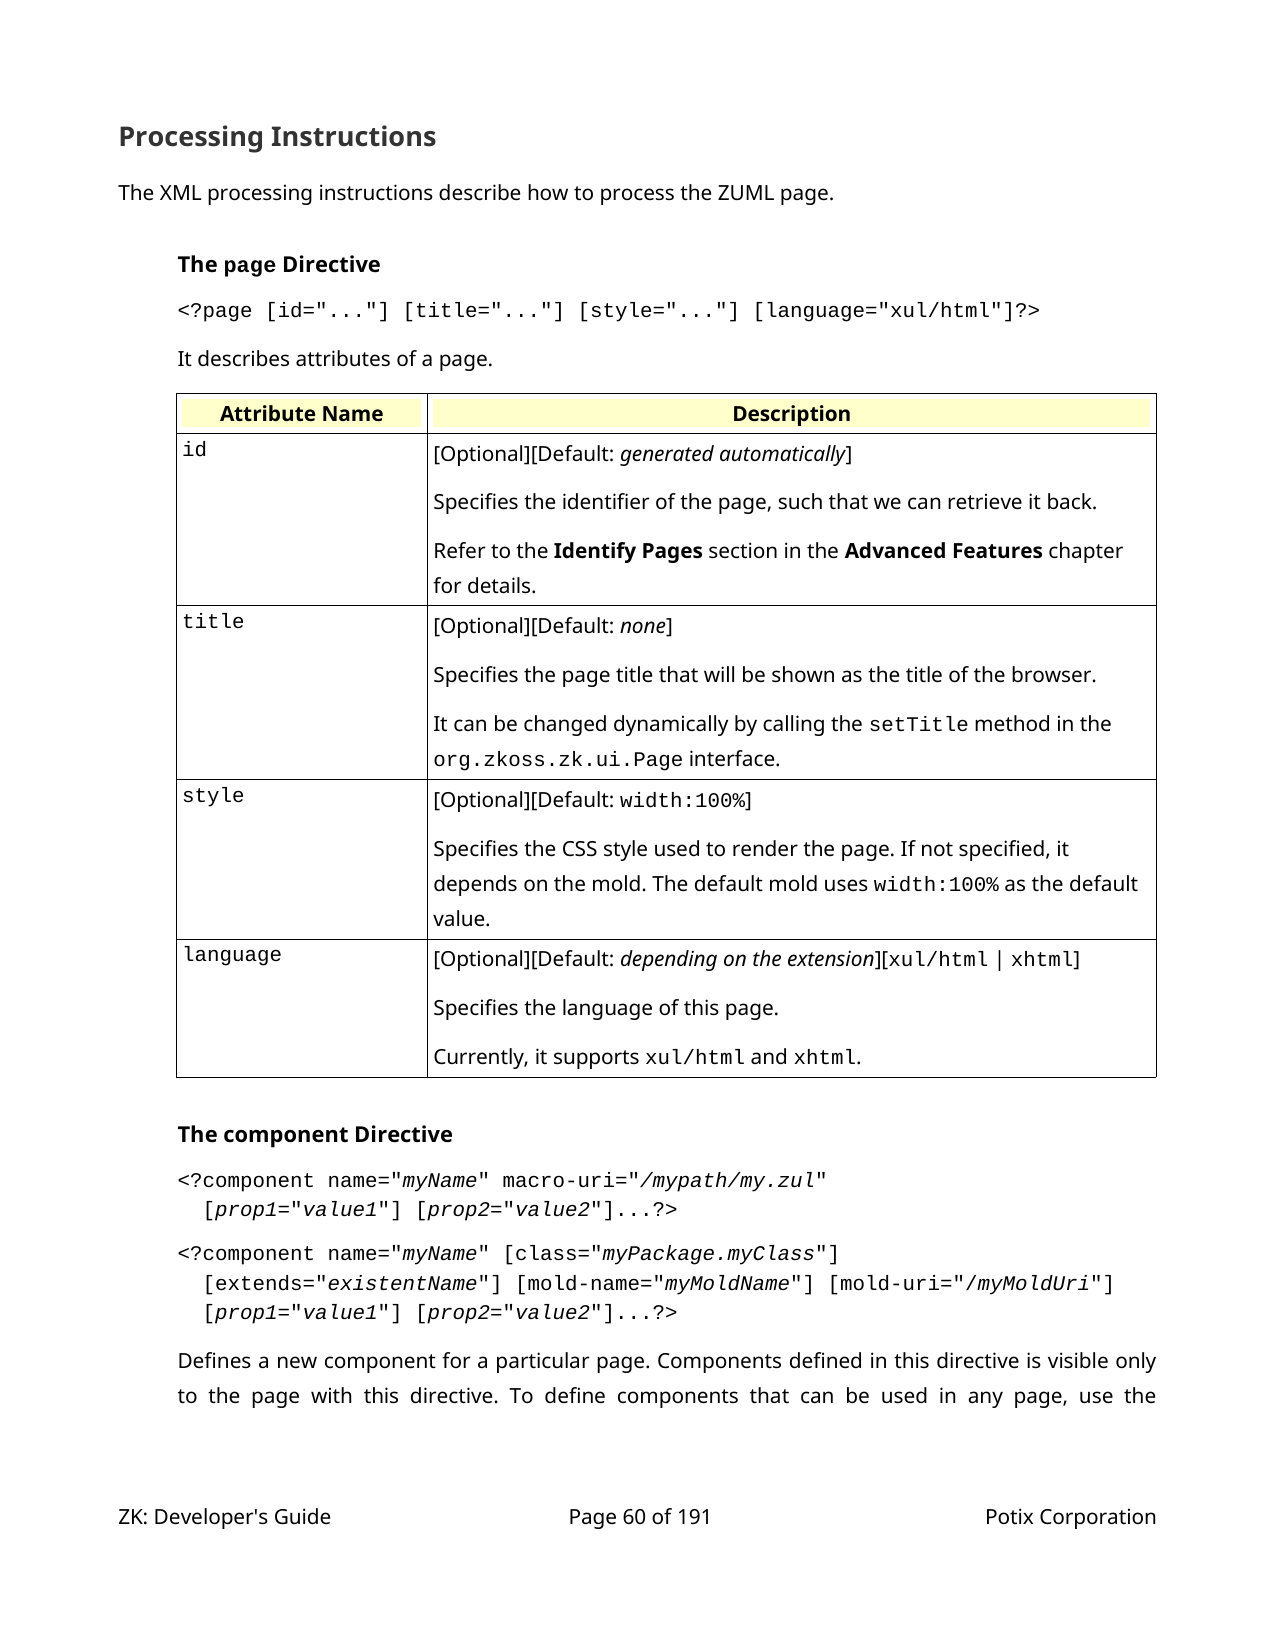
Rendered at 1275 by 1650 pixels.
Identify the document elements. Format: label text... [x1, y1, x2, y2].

table_cell id [177, 434, 427, 605]
table_cell [Optional][Default: none] Specifies the page title that will be shown as the title of the browser. It can be changed dynamically by calling the setTitle method in the org.zkoss.zk.ui.Page interface. [428, 606, 1156, 779]
text It describes attributes of a page. [177, 344, 1157, 372]
text <?component name="myName" macro-uri="/mypath/my.zul" [prop1="value1"] [prop2="value2"]...?> [177, 1170, 1157, 1223]
table_header Description [428, 394, 1156, 433]
table_cell [Optional][Default: depending on the extension][xul/html | xhtml] Specifies the language of this page. Currently, it supports xul/html and xhtml. [428, 940, 1156, 1077]
table_cell title [177, 606, 427, 779]
subtitle The page Directive [177, 249, 1157, 279]
text <?page [id="..."] [title="..."] [style="..."] [language="xul/html"]?> [177, 300, 1157, 323]
table_header Attribute Name [177, 394, 427, 433]
table_cell [Optional][Default: generated automatically] Specifies the identifier of the page, such that we can retrieve it back. Refer to the Identify Pages section in the Advanced Features chapter for details. [428, 434, 1156, 605]
text Defines a new component for a particular page. Components defined in this directive is visible only to the page with this directive. To define components that can be used in any page, use the [177, 1346, 1157, 1410]
subtitle The component Directive [177, 1119, 1157, 1149]
table_cell language [177, 940, 427, 1077]
subtitle Processing Instructions [118, 118, 1157, 155]
text The XML processing instructions describe how to process the ZUML page. [118, 178, 1157, 207]
table_cell style [177, 780, 427, 939]
table_cell [Optional][Default: width:100%] Specifies the CSS style used to render the page. If not specified, it depends on the mold. The default mold uses width:100% as the default value. [428, 780, 1156, 939]
text <?component name="myName" [class="myPackage.myClass"] [extends="existentName"] [mold-name="myMoldName"] [mold-uri="/myMoldUri"] [prop1="value1"] [prop2="value2"]...?> [177, 1243, 1157, 1326]
